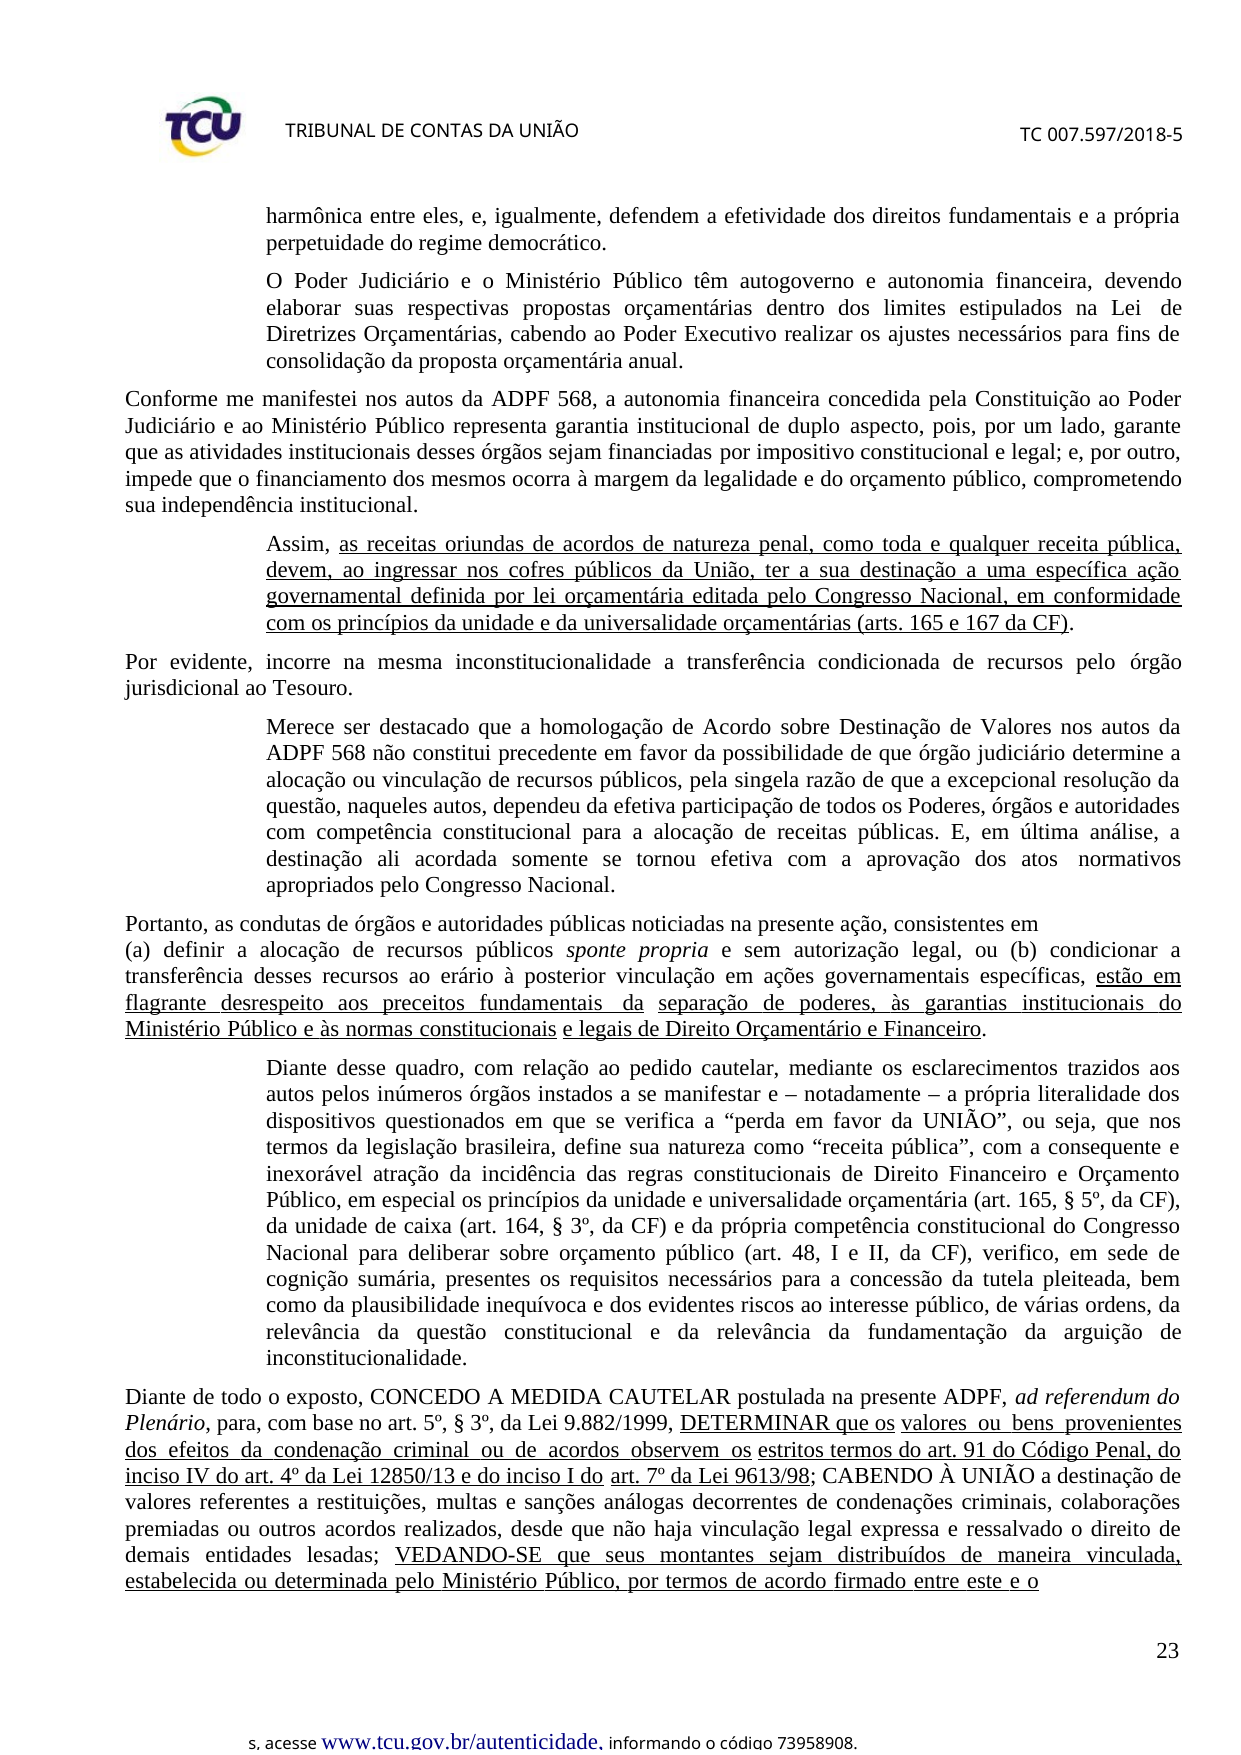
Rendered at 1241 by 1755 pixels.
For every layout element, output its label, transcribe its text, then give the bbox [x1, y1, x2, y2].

text Assim, as receitas oriundas de acordos de natureza penal, como toda e qualquer receita pública, devem, ao ingressar nos cofres públicos da União, ter a sua destinação a uma específica ação governamental definida por lei orçamentária editada pelo Congresso Nacional, em conformidade [266, 530, 1182, 605]
text Portanto, as condutas de órgãos e autoridades públicas noticiadas na presente ação, consistentes em [125, 910, 1205, 936]
text O Poder Judiciário e o Ministério Público têm autogoverno e autonomia financeira, devendo elaborar suas respectivas propostas orçamentárias dentro dos limites estipulados na Lei de Diretrizes Orçamentárias, cabendo ao Poder Executivo realizar os ajustes necessários para fins de consolidação da proposta orçamentária anual. [266, 268, 1182, 373]
text Por evidente, incorre na mesma inconstitucionalidade a transferência condicionada de recursos pelo órgão jurisdicional ao Tesouro. [125, 648, 1182, 700]
text Merece ser destacado que a homologação de Acordo sobre Destinação de Valores nos autos da ADPF 568 não constitui precedente em favor da possibilidade de que órgão judiciário determine a alocação ou vinculação de recursos públicos, pela singela razão de que a excepcional resolução da questão, naqueles autos, dependeu da efetiva participação de todos os Poderes, órgãos e autoridades com competência constitucional para a alocação de receitas públicas. E, em última análise, a destinação ali acordada somente se tornou efetiva com a aprovação dos atos normativos apropriados pelo Congresso Nacional. [266, 713, 1182, 897]
text Conforme me manifestei nos autos da ADPF 568, a autonomia financeira concedida pela Constituição ao Poder Judiciário e ao Ministério Público representa garantia institucional de duplo aspecto, pois, por um lado, garante que as atividades institucionais desses órgãos sejam financiadas por impositivo constitucional e legal; e, por outro, impede que o financiamento dos mesmos ocorra à margem da legalidade e do orçamento público, comprometendo sua independência institucional. [125, 386, 1182, 517]
text harmônica entre eles, e, igualmente, defendem a efetividade dos direitos fundamentais e a própria perpetuidade do regime democrático. [266, 202, 1182, 255]
text (a) definir a alocação de recursos públicos sponte propria e sem autorização legal, ou (b) condicionar a transferência desses recursos ao erário à posterior vinculação em ações governamentais específicas, estão em flagrante desrespeito aos preceitos fundamentais da separação de poderes, às garantias institucionais do Ministério Público e às normas constitucionais e legais de Direito Orçamentário e Financeiro. [125, 936, 1182, 1042]
text Diante de todo o exposto, CONCEDO A MEDIDA CAUTELAR postulada na presente ADPF, ad referendum do Plenário, para, com base no art. 5º, § 3º, da Lei 9.882/1999, DETERMINAR que os valores ou bens provenientes dos efeitos da condenação criminal ou de acordos observem os estritos termos do art. 91 do Código Penal, do inciso IV do art. 4º da Lei 12850/13 e do inciso I do art. 7º da Lei 9613/98; CABENDO À UNIÃO a destinação de valores referentes a restituições, multas e sanções análogas decorrentes de condenações criminais, colaborações premiadas ou outros acordos realizados, desde que não haja vinculação legal expressa e ressalvado o direito de demais entidades lesadas; VEDANDO-SE que seus montantes sejam distribuídos de maneira vinculada, estabelecida ou determinada pelo Ministério Público, por termos de acordo firmado entre este e o [125, 1383, 1182, 1594]
text com os princípios da unidade e da universalidade orçamentárias (arts. 165 e 167 da CF). [266, 607, 1182, 635]
text Diante desse quadro, com relação ao pedido cautelar, mediante os esclarecimentos trazidos aos autos pelos inúmeros órgãos instados a se manifestar e – notadamente – a própria literalidade dos dispositivos questionados em que se verifica a “perda em favor da UNIÃO”, ou seja, que nos termos da legislação brasileira, define sua natureza como “receita pública”, com a consequente e inexorável atração da incidência das regras constitucionais de Direito Financeiro e Orçamento Público, em especial os princípios da unidade e universalidade orçamentária (art. 165, § 5º, da CF), da unidade de caixa (art. 164, § 3º, da CF) e da própria competência constitucional do Congresso Nacional para deliberar sobre orçamento público (art. 48, I e II, da CF), verifico, em sede de cognição sumária, presentes os requisitos necessários para a concessão da tutela pleiteada, bem como da plausibilidade inequívoca e dos evidentes riscos ao interesse público, de várias ordens, da relevância da questão constitucional e da relevância da fundamentação da arguição de inconstitucionalidade. [266, 1054, 1182, 1370]
